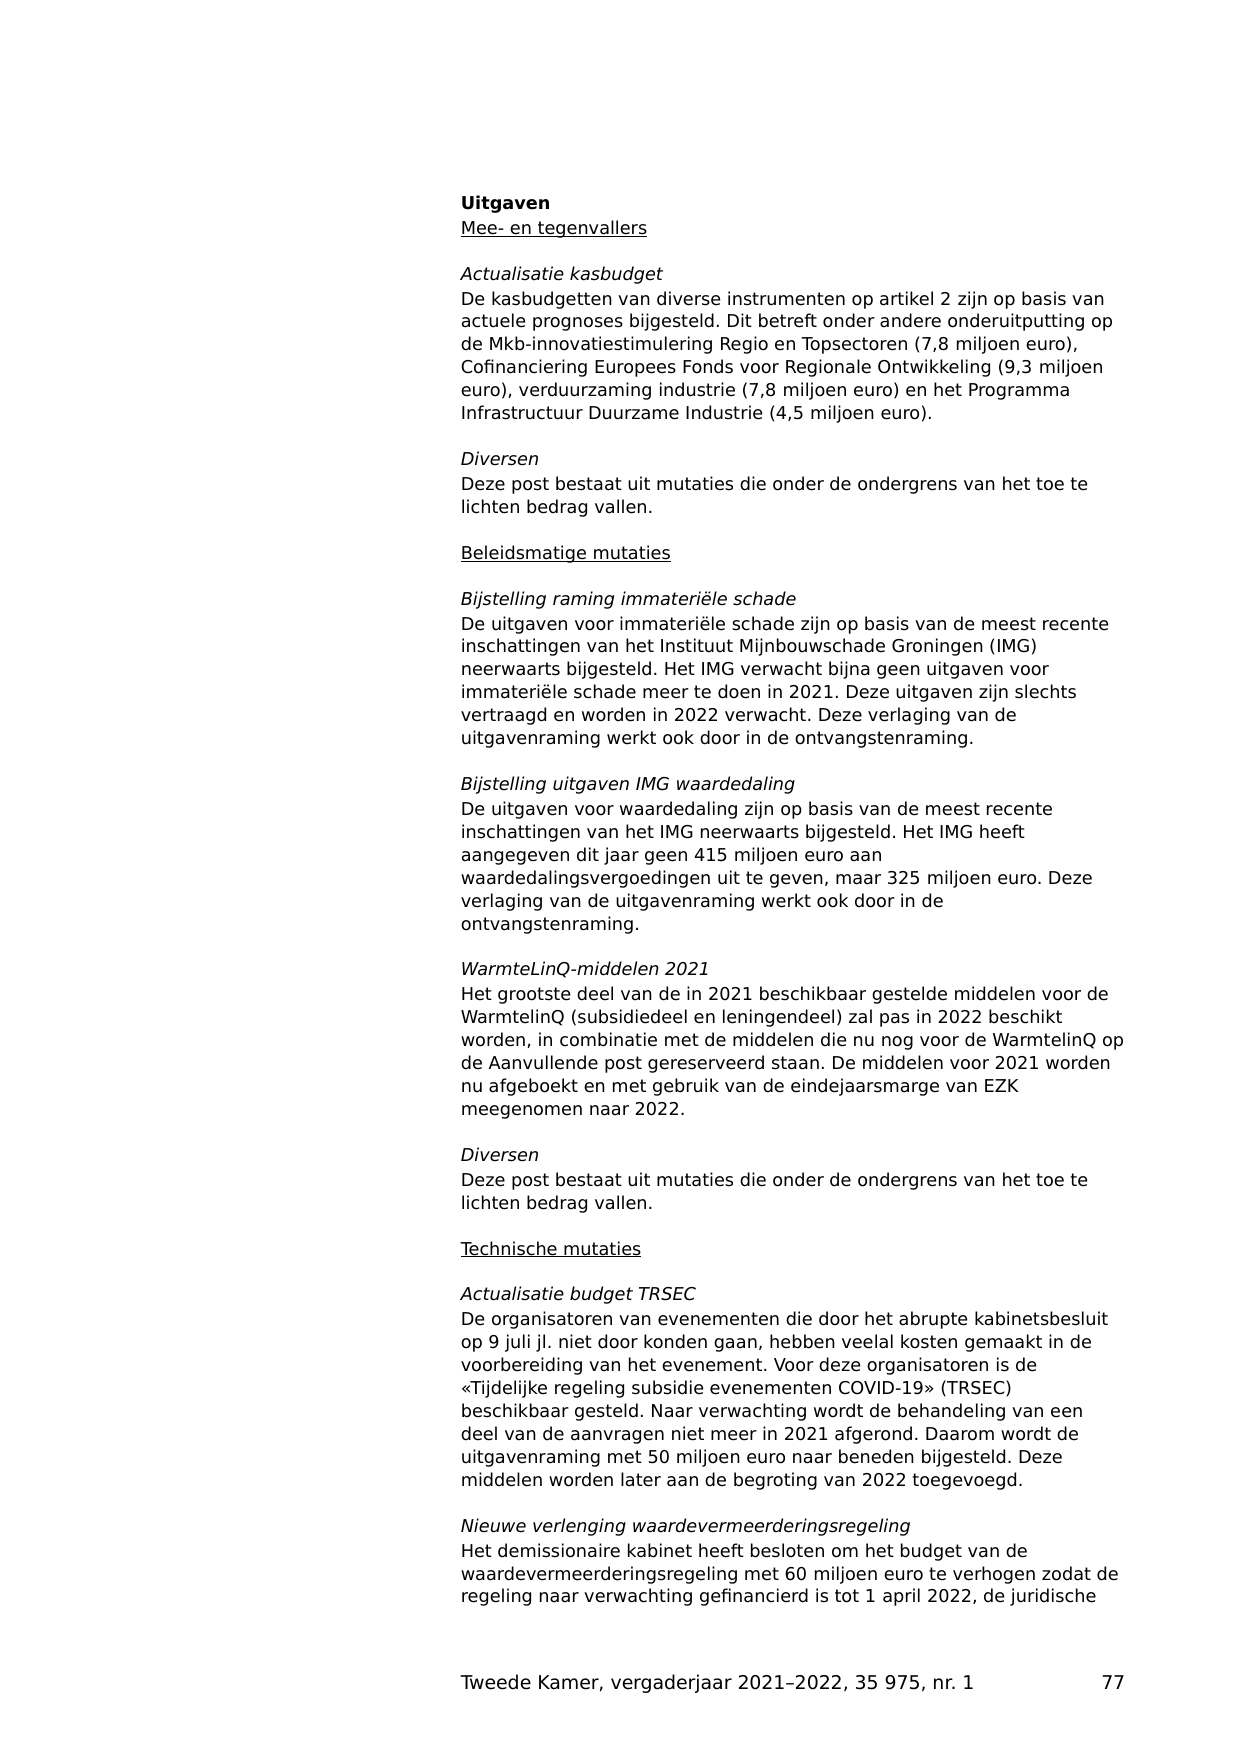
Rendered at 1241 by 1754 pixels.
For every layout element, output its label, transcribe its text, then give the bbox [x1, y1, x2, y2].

text Het grootste deel van de in 2021 beschikbaar gestelde middelen voor de WarmtelinQ (subsidiedeel en leningendeel) zal pas in 2022 beschikt worden, in combinatie met de middelen die nu nog voor de WarmtelinQ op de Aanvullende post gereserveerd staan. De middelen voor 2021 worden nu afgeboekt en met gebruik van de eindejaarsmarge van EZK meegenomen naar 2022. [461, 982, 1125, 1120]
text Diversen [461, 447, 1125, 470]
text Bijstelling uitgaven IMG waardedaling [461, 772, 1125, 795]
text Actualisatie budget TRSEC [461, 1282, 1125, 1305]
text De uitgaven voor immateriële schade zijn op basis van de meest recente inschattingen van het Instituut Mijnbouwschade Groningen (IMG) neerwaarts bijgesteld. Het IMG verwacht bijna geen uitgaven voor immateriële schade meer te doen in 2021. Deze uitgaven zijn slechts vertraagd en worden in 2022 verwacht. Deze verlaging van de uitgavenraming werkt ook door in de ontvangstenraming. [461, 612, 1125, 749]
text Uitgaven [461, 191, 1125, 214]
text Deze post bestaat uit mutaties die onder de ondergrens van het toe te lichten bedrag vallen. [461, 1168, 1125, 1214]
text Nieuwe verlenging waardevermeerderingsregeling [461, 1514, 1125, 1537]
text De organisatoren van evenementen die door het abrupte kabinetsbesluit op 9 juli jl. niet door konden gaan, hebben veelal kosten gemaakt in de voorbereiding van het evenement. Voor deze organisatoren is de «Tijdelijke regeling subsidie evenementen COVID-19» (TRSEC) beschikbaar gesteld. Naar verwachting wordt de behandeling van een deel van de aanvragen niet meer in 2021 afgerond. Daarom wordt de uitgavenraming met 50 miljoen euro naar beneden bijgesteld. Deze middelen worden later aan de begroting van 2022 toegevoegd. [461, 1307, 1125, 1491]
text De kasbudgetten van diverse instrumenten op artikel 2 zijn op basis van actuele prognoses bijgesteld. Dit betreft onder andere onderuitputting op de Mkb-innovatiestimulering Regio en Topsectoren (7,8 miljoen euro), Cofinanciering Europees Fonds voor Regionale Ontwikkeling (9,3 miljoen euro), verduurzaming industrie (7,8 miljoen euro) en het Programma Infrastructuur Duurzame Industrie (4,5 miljoen euro). [461, 287, 1125, 424]
text Technische mutaties [461, 1237, 1125, 1259]
text Beleidsmatige mutaties [461, 541, 1125, 564]
text De uitgaven voor waardedaling zijn op basis van de meest recente inschattingen van het IMG neerwaarts bijgesteld. Het IMG heeft aangegeven dit jaar geen 415 miljoen euro aan waardedalingsvergoedingen uit te geven, maar 325 miljoen euro. Deze verlaging van de uitgavenraming werkt ook door in de ontvangstenraming. [461, 797, 1125, 934]
text Diversen [461, 1143, 1125, 1166]
text Deze post bestaat uit mutaties die onder de ondergrens van het toe te lichten bedrag vallen. [461, 472, 1125, 518]
text Het demissionaire kabinet heeft besloten om het budget van de waardevermeerderingsregeling met 60 miljoen euro te verhogen zodat de regeling naar verwachting gefinancierd is tot 1 april 2022, de juridische [461, 1539, 1125, 1607]
text WarmteLinQ-middelen 2021 [461, 957, 1125, 980]
text Bijstelling raming immateriële schade [461, 587, 1125, 609]
text Mee- en tegenvallers [461, 216, 1125, 239]
text Actualisatie kasbudget [461, 262, 1125, 284]
